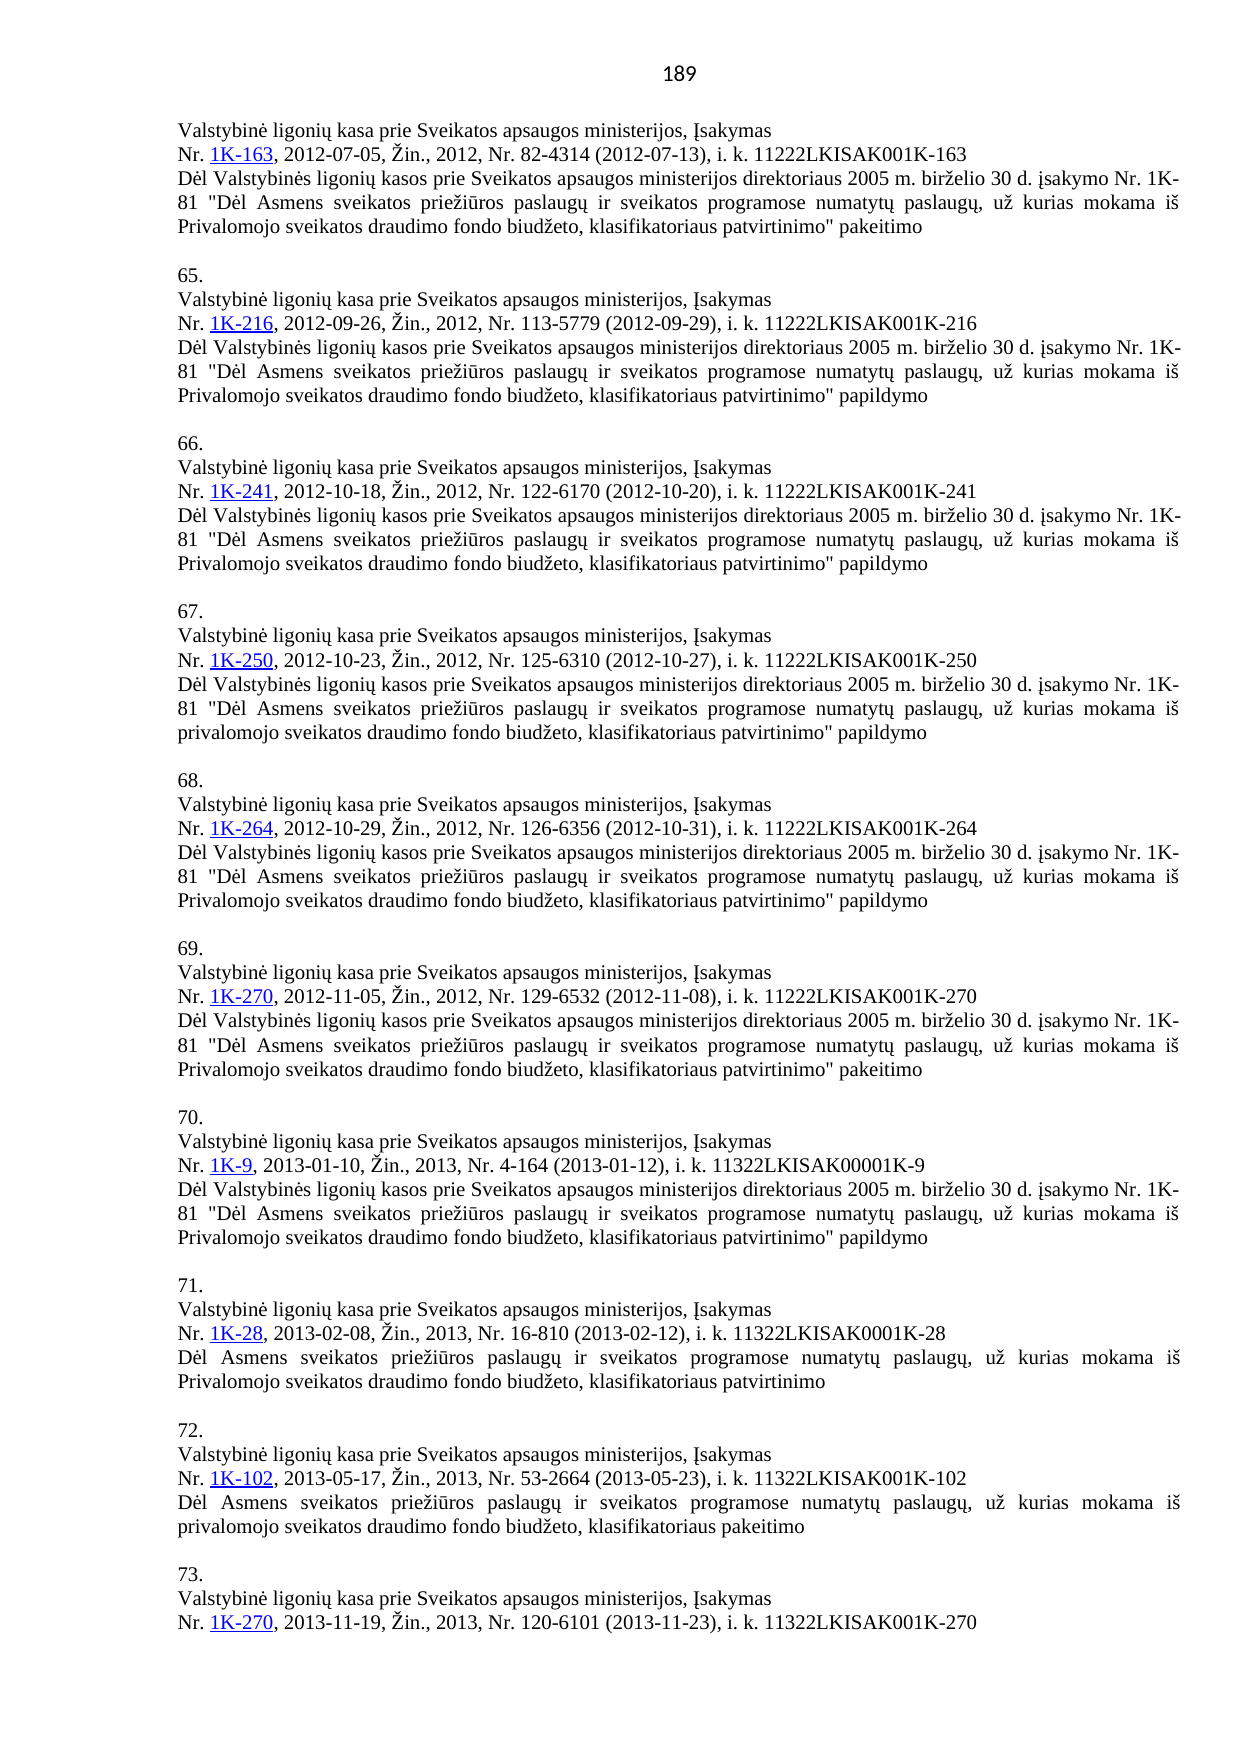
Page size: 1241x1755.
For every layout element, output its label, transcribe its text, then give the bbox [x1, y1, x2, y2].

text Nr. 1K-264, 2012-10-29, Žin., 2012, Nr. 126-6356 (2012-10-31), i. k. 11222LKISAK001K-264 [177, 816, 1181, 840]
text Valstybinė ligonių kasa prie Sveikatos apsaugos ministerijos, Įsakymas [177, 792, 1181, 816]
text 68. [177, 768, 1181, 792]
text Nr. 1K-270, 2013-11-19, Žin., 2013, Nr. 120-6101 (2013-11-23), i. k. 11322LKISAK001K-270 [177, 1610, 1181, 1634]
text Dėl Valstybinės ligonių kasos prie Sveikatos apsaugos ministerijos direktoriaus 2005 m. birželio 30 d. įsakymo Nr. 1K-81 "Dėl Asmens sveikatos priežiūros paslaugų ir sveikatos programose numatytų paslaugų, už kurias mokama iš privalomojo sveikatos draudimo fondo biudžeto, klasifikatoriaus patvirtinimo" papildymo [177, 672, 1181, 744]
text 73. [177, 1562, 1181, 1586]
text Valstybinė ligonių kasa prie Sveikatos apsaugos ministerijos, Įsakymas [177, 1442, 1181, 1466]
text Nr. 1K-163, 2012-07-05, Žin., 2012, Nr. 82-4314 (2012-07-13), i. k. 11222LKISAK001K-163 [177, 142, 1181, 166]
text Nr. 1K-9, 2013-01-10, Žin., 2013, Nr. 4-164 (2013-01-12), i. k. 11322LKISAK00001K-9 [177, 1153, 1181, 1177]
text Nr. 1K-270, 2012-11-05, Žin., 2012, Nr. 129-6532 (2012-11-08), i. k. 11222LKISAK001K-270 [177, 984, 1181, 1008]
text Nr. 1K-216, 2012-09-26, Žin., 2012, Nr. 113-5779 (2012-09-29), i. k. 11222LKISAK001K-216 [177, 311, 1181, 335]
text Nr. 1K-250, 2012-10-23, Žin., 2012, Nr. 125-6310 (2012-10-27), i. k. 11222LKISAK001K-250 [177, 647, 1181, 672]
text Dėl Valstybinės ligonių kasos prie Sveikatos apsaugos ministerijos direktoriaus 2005 m. birželio 30 d. įsakymo Nr. 1K-81 "Dėl Asmens sveikatos priežiūros paslaugų ir sveikatos programose numatytų paslaugų, už kurias mokama iš Privalomojo sveikatos draudimo fondo biudžeto, klasifikatoriaus patvirtinimo" papildymo [177, 503, 1181, 575]
text Valstybinė ligonių kasa prie Sveikatos apsaugos ministerijos, Įsakymas [177, 287, 1181, 311]
text Valstybinė ligonių kasa prie Sveikatos apsaugos ministerijos, Įsakymas [177, 1586, 1181, 1610]
text Nr. 1K-28, 2013-02-08, Žin., 2013, Nr. 16-810 (2013-02-12), i. k. 11322LKISAK0001K-28 [177, 1321, 1181, 1345]
text 69. [177, 936, 1181, 960]
text Dėl Valstybinės ligonių kasos prie Sveikatos apsaugos ministerijos direktoriaus 2005 m. birželio 30 d. įsakymo Nr. 1K-81 "Dėl Asmens sveikatos priežiūros paslaugų ir sveikatos programose numatytų paslaugų, už kurias mokama iš Privalomojo sveikatos draudimo fondo biudžeto, klasifikatoriaus patvirtinimo" papildymo [177, 1177, 1181, 1249]
text 65. [177, 262, 1181, 287]
text Dėl Valstybinės ligonių kasos prie Sveikatos apsaugos ministerijos direktoriaus 2005 m. birželio 30 d. įsakymo Nr. 1K-81 "Dėl Asmens sveikatos priežiūros paslaugų ir sveikatos programose numatytų paslaugų, už kurias mokama iš Privalomojo sveikatos draudimo fondo biudžeto, klasifikatoriaus patvirtinimo" pakeitimo [177, 166, 1181, 238]
text Valstybinė ligonių kasa prie Sveikatos apsaugos ministerijos, Įsakymas [177, 960, 1181, 984]
text 71. [177, 1273, 1181, 1297]
text Valstybinė ligonių kasa prie Sveikatos apsaugos ministerijos, Įsakymas [177, 623, 1181, 647]
text Dėl Valstybinės ligonių kasos prie Sveikatos apsaugos ministerijos direktoriaus 2005 m. birželio 30 d. įsakymo Nr. 1K-81 "Dėl Asmens sveikatos priežiūros paslaugų ir sveikatos programose numatytų paslaugų, už kurias mokama iš Privalomojo sveikatos draudimo fondo biudžeto, klasifikatoriaus patvirtinimo" pakeitimo [177, 1008, 1181, 1081]
text Valstybinė ligonių kasa prie Sveikatos apsaugos ministerijos, Įsakymas [177, 1297, 1181, 1321]
text Valstybinė ligonių kasa prie Sveikatos apsaugos ministerijos, Įsakymas [177, 1129, 1181, 1153]
text 66. [177, 431, 1181, 455]
text 70. [177, 1105, 1181, 1129]
text Dėl Asmens sveikatos priežiūros paslaugų ir sveikatos programose numatytų paslaugų, už kurias mokama iš Privalomojo sveikatos draudimo fondo biudžeto, klasifikatoriaus patvirtinimo [177, 1345, 1181, 1393]
text Nr. 1K-102, 2013-05-17, Žin., 2013, Nr. 53-2664 (2013-05-23), i. k. 11322LKISAK001K-102 [177, 1466, 1181, 1490]
text 72. [177, 1417, 1181, 1442]
text Dėl Asmens sveikatos priežiūros paslaugų ir sveikatos programose numatytų paslaugų, už kurias mokama iš privalomojo sveikatos draudimo fondo biudžeto, klasifikatoriaus pakeitimo [177, 1490, 1181, 1538]
text 67. [177, 599, 1181, 623]
text Dėl Valstybinės ligonių kasos prie Sveikatos apsaugos ministerijos direktoriaus 2005 m. birželio 30 d. įsakymo Nr. 1K-81 "Dėl Asmens sveikatos priežiūros paslaugų ir sveikatos programose numatytų paslaugų, už kurias mokama iš Privalomojo sveikatos draudimo fondo biudžeto, klasifikatoriaus patvirtinimo" papildymo [177, 335, 1181, 407]
text Valstybinė ligonių kasa prie Sveikatos apsaugos ministerijos, Įsakymas [177, 118, 1181, 142]
text Nr. 1K-241, 2012-10-18, Žin., 2012, Nr. 122-6170 (2012-10-20), i. k. 11222LKISAK001K-241 [177, 479, 1181, 503]
text Dėl Valstybinės ligonių kasos prie Sveikatos apsaugos ministerijos direktoriaus 2005 m. birželio 30 d. įsakymo Nr. 1K-81 "Dėl Asmens sveikatos priežiūros paslaugų ir sveikatos programose numatytų paslaugų, už kurias mokama iš Privalomojo sveikatos draudimo fondo biudžeto, klasifikatoriaus patvirtinimo" papildymo [177, 840, 1181, 912]
text Valstybinė ligonių kasa prie Sveikatos apsaugos ministerijos, Įsakymas [177, 455, 1181, 479]
